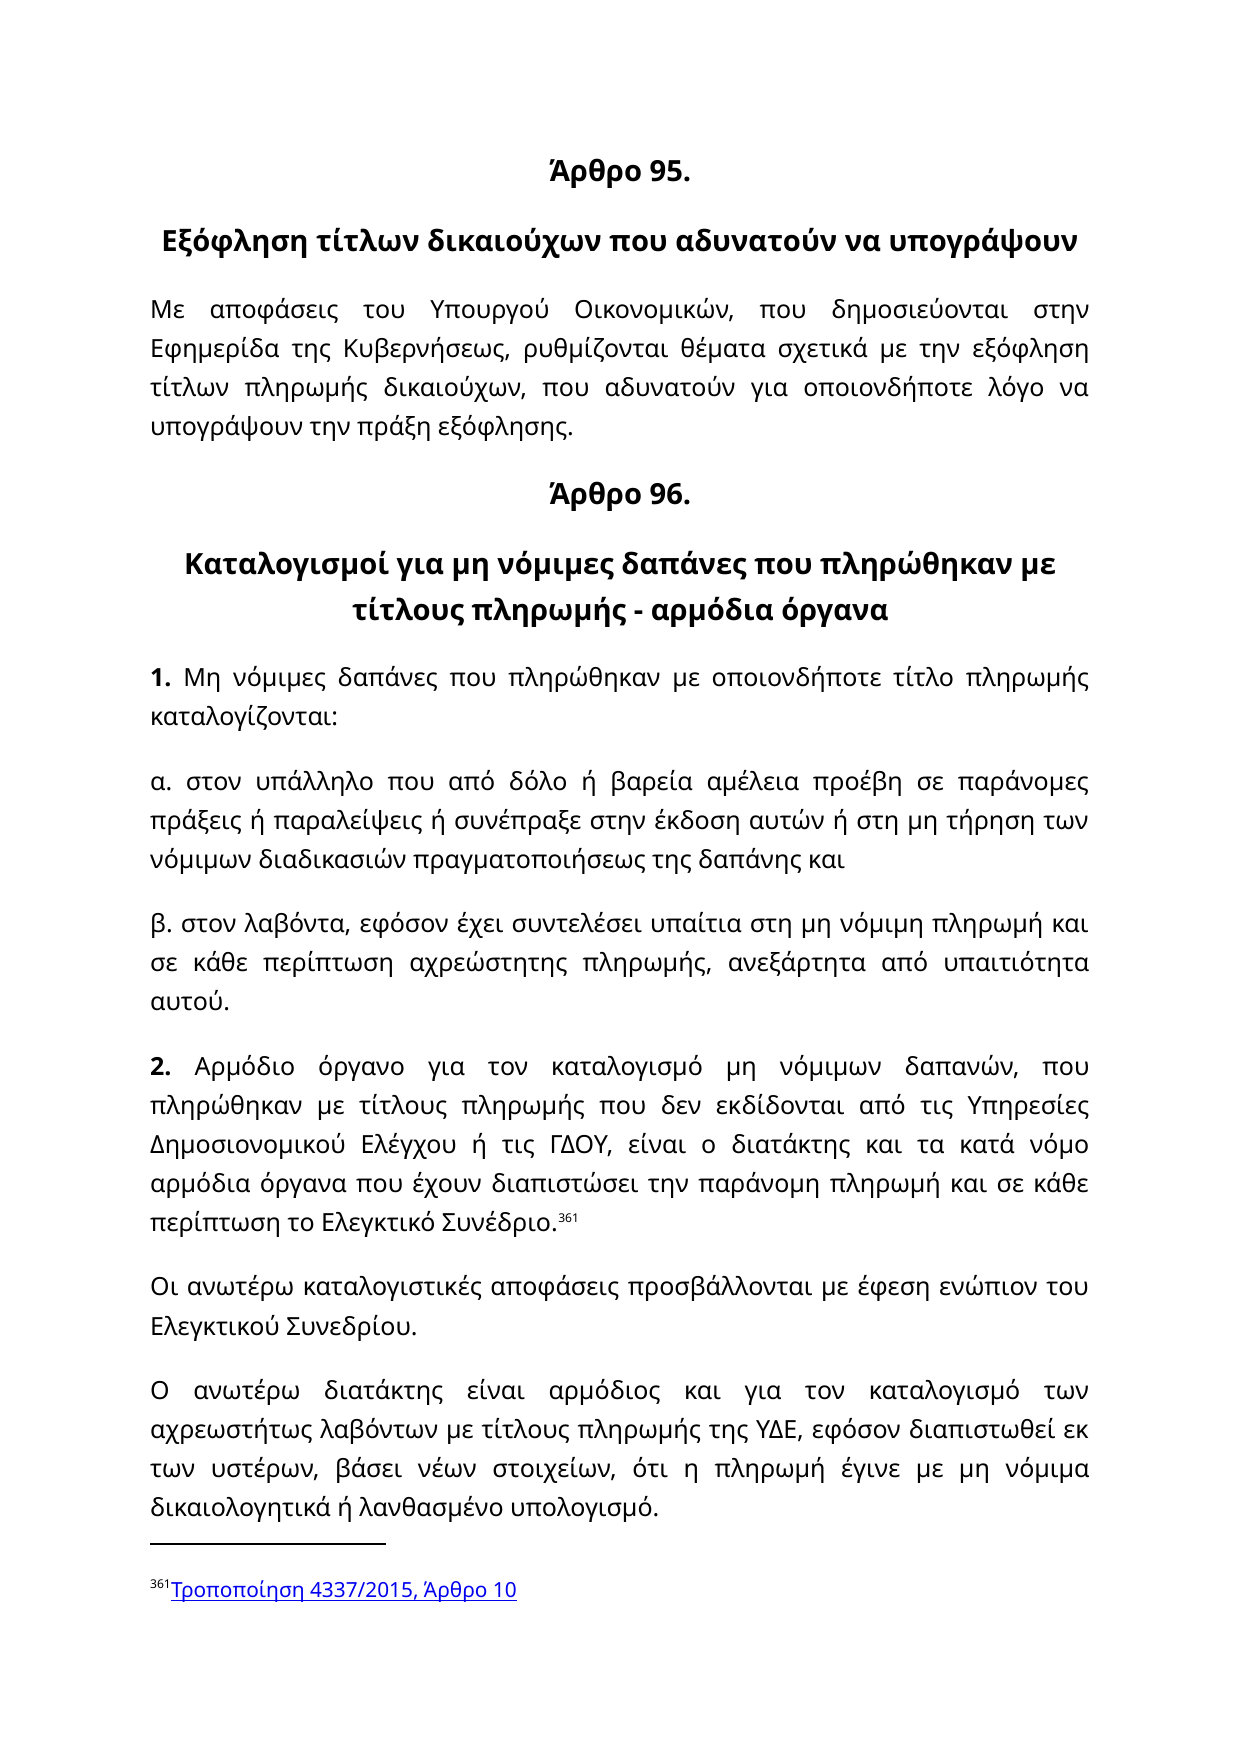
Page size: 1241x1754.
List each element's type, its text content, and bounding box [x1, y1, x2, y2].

subtitle Άρθρο 96. [150, 473, 1090, 513]
text Ο ανωτέρω διατάκτης είναι αρμόδιος και για τον καταλογισμό των αχρεωστήτως λαβόντων με τίτλους πληρωμής της ΥΔΕ, εφόσον διαπιστωθεί εκ των υστέρων, βάσει νέων στοιχείων, ότι η πληρωμή έγινε με μη νόμιμα δικαιολογητικά ή λανθασμένο υπολογισμό. [150, 1372, 1090, 1524]
text 2. Αρμόδιο όργανο για τον καταλογισμό μη νόμιμων δαπανών, που πληρώθηκαν με τίτλους πληρωμής που δεν εκδίδονται από τις Υπηρεσίες Δημοσιονομικού Ελέγχου ή τις ΓΔΟΥ, είναι ο διατάκτης και τα κατά νόμο αρμόδια όργανα που έχουν διαπιστώσει την παράνομη πληρωμή και σε κάθε περίπτωση το Ελεγκτικό Συνέδριο. [150, 1048, 1090, 1239]
text Οι ανωτέρω καταλογιστικές αποφάσεις προσβάλλονται με έφεση ενώπιον του Ελεγκτικού Συνεδρίου. [150, 1269, 1090, 1342]
text Τροποποίηση 4337/2015, Άρθρο 10 [150, 1576, 1090, 1604]
subtitle Άρθρο 95. [150, 150, 1090, 190]
text α. στον υπάλληλο που από δόλο ή βαρεία αμέλεια προέβη σε παράνομες πράξεις ή παραλείψεις ή συνέπραξε στην έκδοση αυτών ή στη μη τήρηση των νόμιμων διαδικασιών πραγματοποιήσεως της δαπάνης και [150, 763, 1090, 876]
text β. στον λαβόντα, εφόσον έχει συντελέσει υπαίτια στη μη νόμιμη πληρωμή και σε κάθε περίπτωση αχρεώστητης πληρωμής, ανεξάρτητα από υπαιτιότητα αυτού. [150, 906, 1090, 1018]
subtitle Εξόφληση τίτλων δικαιούχων που αδυνατούν να υπογράψουν [150, 221, 1090, 260]
text Με αποφάσεις του Υπουργού Οικονομικών, που δημοσιεύονται στην Εφημερίδα της Κυβερνήσεως, ρυθμίζονται θέματα σχετικά με την εξόφληση τίτλων πληρωμής δικαιούχων, που αδυνατούν για οποιονδήποτε λόγο να υπογράψουν την πράξη εξόφλησης. [150, 291, 1090, 443]
subtitle Καταλογισμοί για μη νόμιμες δαπάνες που πληρώθηκαν με τίτλους πληρωμής - αρμόδια όργανα [150, 543, 1090, 629]
text 1. Μη νόμιμες δαπάνες που πληρώθηκαν με οποιονδήποτε τίτλο πληρωμής καταλογίζονται: [150, 660, 1090, 733]
